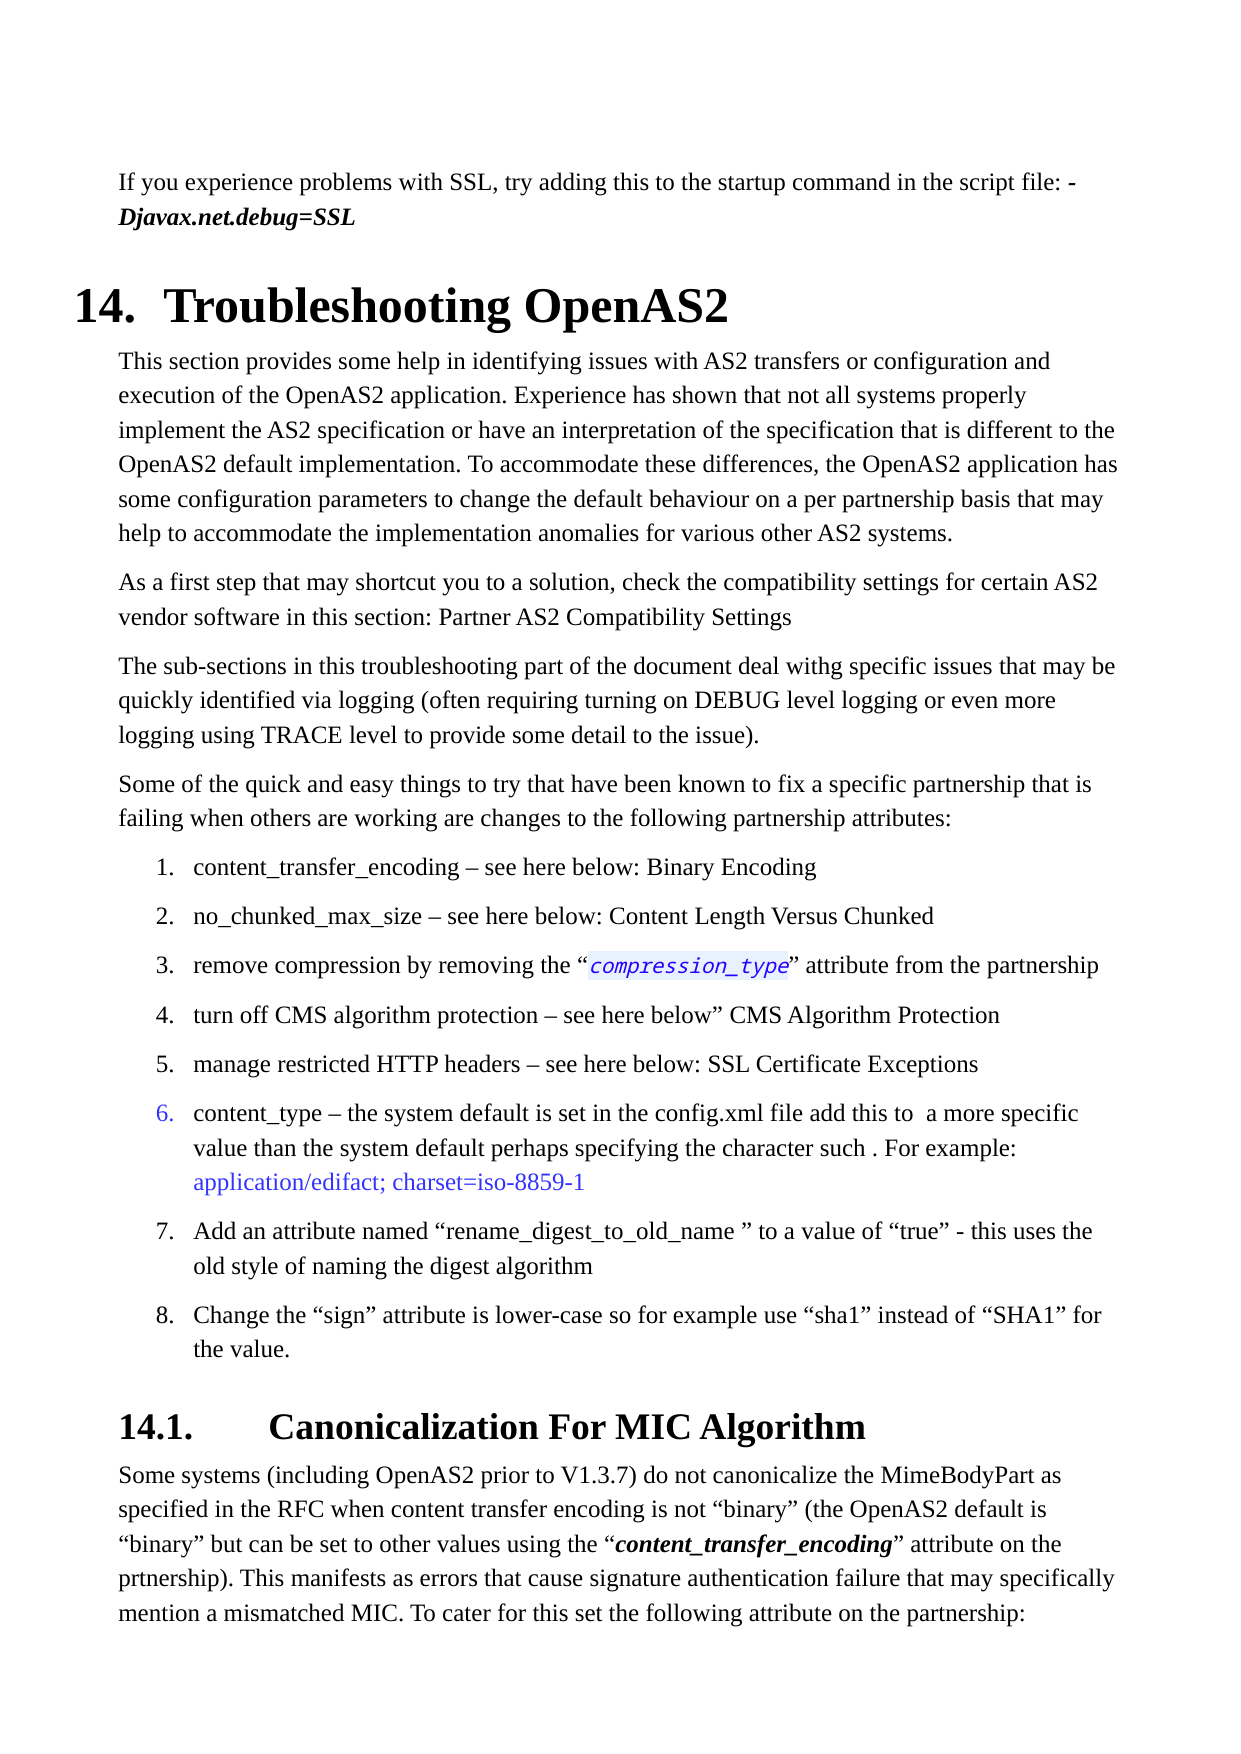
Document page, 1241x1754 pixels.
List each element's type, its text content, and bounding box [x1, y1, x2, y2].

list content_transfer_encoding – see here below: Binary Encoding [156, 852, 1122, 881]
list manage restricted HTTP headers – see here below: SSL Certificate Exceptions [156, 1049, 1122, 1078]
list turn off CMS algorithm protection – see here below” CMS Algorithm Protection [156, 1000, 1122, 1029]
subtitle Troubleshooting OpenAS2 [73, 276, 1122, 333]
text As a first step that may shortcut you to a solution, check the compatibility settings for certain AS2 vendor software in this section: Partner AS2 Compatibility Settings [118, 567, 1122, 630]
text This section provides some help in identifying issues with AS2 transfers or configuration and execution of the OpenAS2 application. Experience has shown that not all systems properly implement the AS2 specification or have an interpretation of the specification that is different to the OpenAS2 default implementation. To accommodate these differences, the OpenAS2 application has some configuration parameters to change the default behaviour on a per partnership basis that may help to accommodate the implementation anomalies for various other AS2 systems. [118, 346, 1122, 547]
list Add an attribute named “rename_digest_to_old_name ” to a value of “true” - this uses the old style of naming the digest algorithm [156, 1216, 1122, 1280]
list Change the “sign” attribute is lower-case so for example use “sha1” instead of “SHA1” for the value. [156, 1300, 1122, 1363]
text Some systems (including OpenAS2 prior to V1.3.7) do not canonicalize the MimeBodyPart as specified in the RFC when content transfer encoding is not “binary” (the OpenAS2 default is “binary” but can be set to other values using the “content_transfer_encoding” attribute on the prtnership). This manifests as errors that cause signature authentication failure that may specifically mention a mismatched MIC. To cater for this set the following attribute on the partnership: [118, 1460, 1122, 1627]
subtitle Canonicalization For MIC Algorithm [118, 1404, 1122, 1447]
list content_type – the system default is set in the config.xml file add this to a more specific value than the system default perhaps specifying the character such . For example: application/edifact; charset=iso-8859-1 [156, 1098, 1122, 1196]
text The sub-sections in this troubleshooting part of the document deal withg specific issues that may be quickly identified via logging (often requiring turning on DEBUG level logging or even more logging using TRACE level to provide some detail to the issue). [118, 651, 1122, 748]
text Some of the quick and easy things to try that have been known to fix a specific partnership that is failing when others are working are changes to the following partnership attributes: [118, 769, 1122, 832]
text If you experience problems with SSL, try adding this to the startup command in the script file: -Djavax.net.debug=SSL [118, 167, 1122, 230]
list no_chunked_max_size – see here below: Content Length Versus Chunked [156, 901, 1122, 930]
list remove compression by removing the “compression_type” attribute from the partnership [156, 950, 1122, 980]
